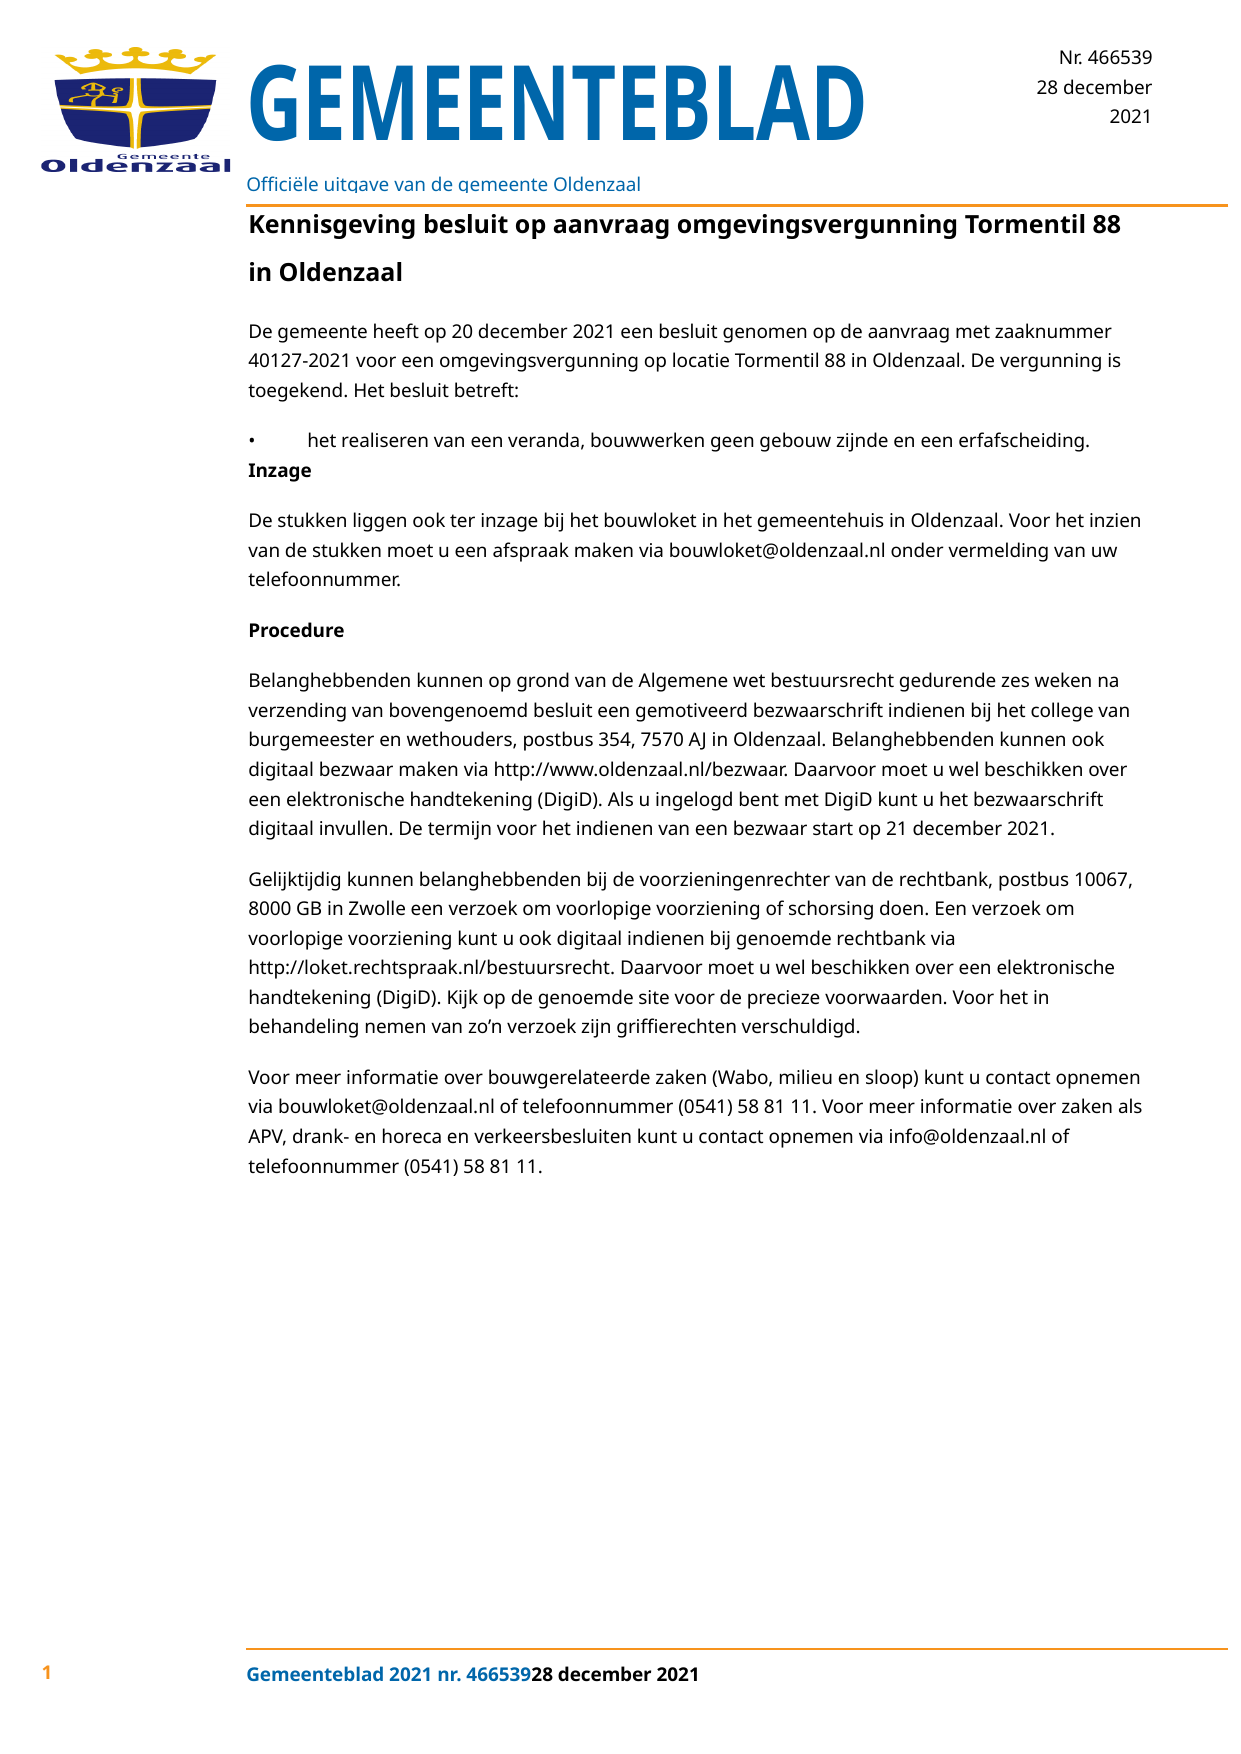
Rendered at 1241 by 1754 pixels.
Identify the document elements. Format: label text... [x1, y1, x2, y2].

text Kennisgeving besluit op aanvraag omgevingsvergunning Tormentil 88 in Oldenzaal [248, 207, 1152, 288]
text Gelijktijdig kunnen belanghebbenden bij de voorzieningenrechter van de rechtbank, postbus 10067, 8000 GB in Zwolle een verzoek om voorlopige voorziening of schorsing doen. Een verzoek om voorlopige voorziening kunt u ook digitaal indienen bij genoemde rechtbank via http://loket.rechtspraak.nl/bestuursrecht. Daarvoor moet u wel beschikken over een elektronische handtekening (DigiD). Kijk op de genoemde site voor de precieze voorwaarden. Voor het in behandeling nemen van zo’n verzoek zijn griffierechten verschuldigd. [248, 866, 1152, 1039]
list het realiseren van een veranda, bouwwerken geen gebouw zijnde en een erfafscheiding. [248, 427, 1152, 453]
text Inzage [248, 457, 1152, 483]
text Procedure [248, 617, 1152, 643]
text Voor meer informatie over bouwgerelateerde zaken (Wabo, milieu en sloop) kunt u contact opnemen via bouwloket@oldenzaal.nl of telefoonnummer (0541) 58 81 11. Voor meer informatie over zaken als APV, drank- en horeca en verkeersbesluiten kunt u contact opnemen via info@oldenzaal.nl of telefoonnummer (0541) 58 81 11. [248, 1064, 1152, 1179]
text De stukken liggen ook ter inzage bij het bouwloket in het gemeentehuis in Oldenzaal. Voor het inzien van de stukken moet u een afspraak maken via bouwloket@oldenzaal.nl onder vermelding van uw telefoonnummer. [248, 507, 1152, 592]
picture [41, 47, 231, 172]
text Belanghebbenden kunnen op grond van de Algemene wet bestuursrecht gedurende zes weken na verzending van bovengenoemd besluit een gemotiveerd bezwaarschrift indienen bij het college van burgemeester en wethouders, postbus 354, 7570 AJ in Oldenzaal. Belanghebbenden kunnen ook digitaal bezwaar maken via http://www.oldenzaal.nl/bezwaar. Daarvoor moet u wel beschikken over een elektronische handtekening (DigiD). Als u ingelogd bent met DigiD kunt u het bezwaarschrift digitaal invullen. De termijn voor het indienen van een bezwaar start op 21 december 2021. [248, 667, 1152, 841]
text De gemeente heeft op 20 december 2021 een besluit genomen op de aanvraag met zaaknummer 40127-2021 voor een omgevingsvergunning op locatie Tormentil 88 in Oldenzaal. De vergunning is toegekend. Het besluit betreft: [248, 318, 1152, 403]
